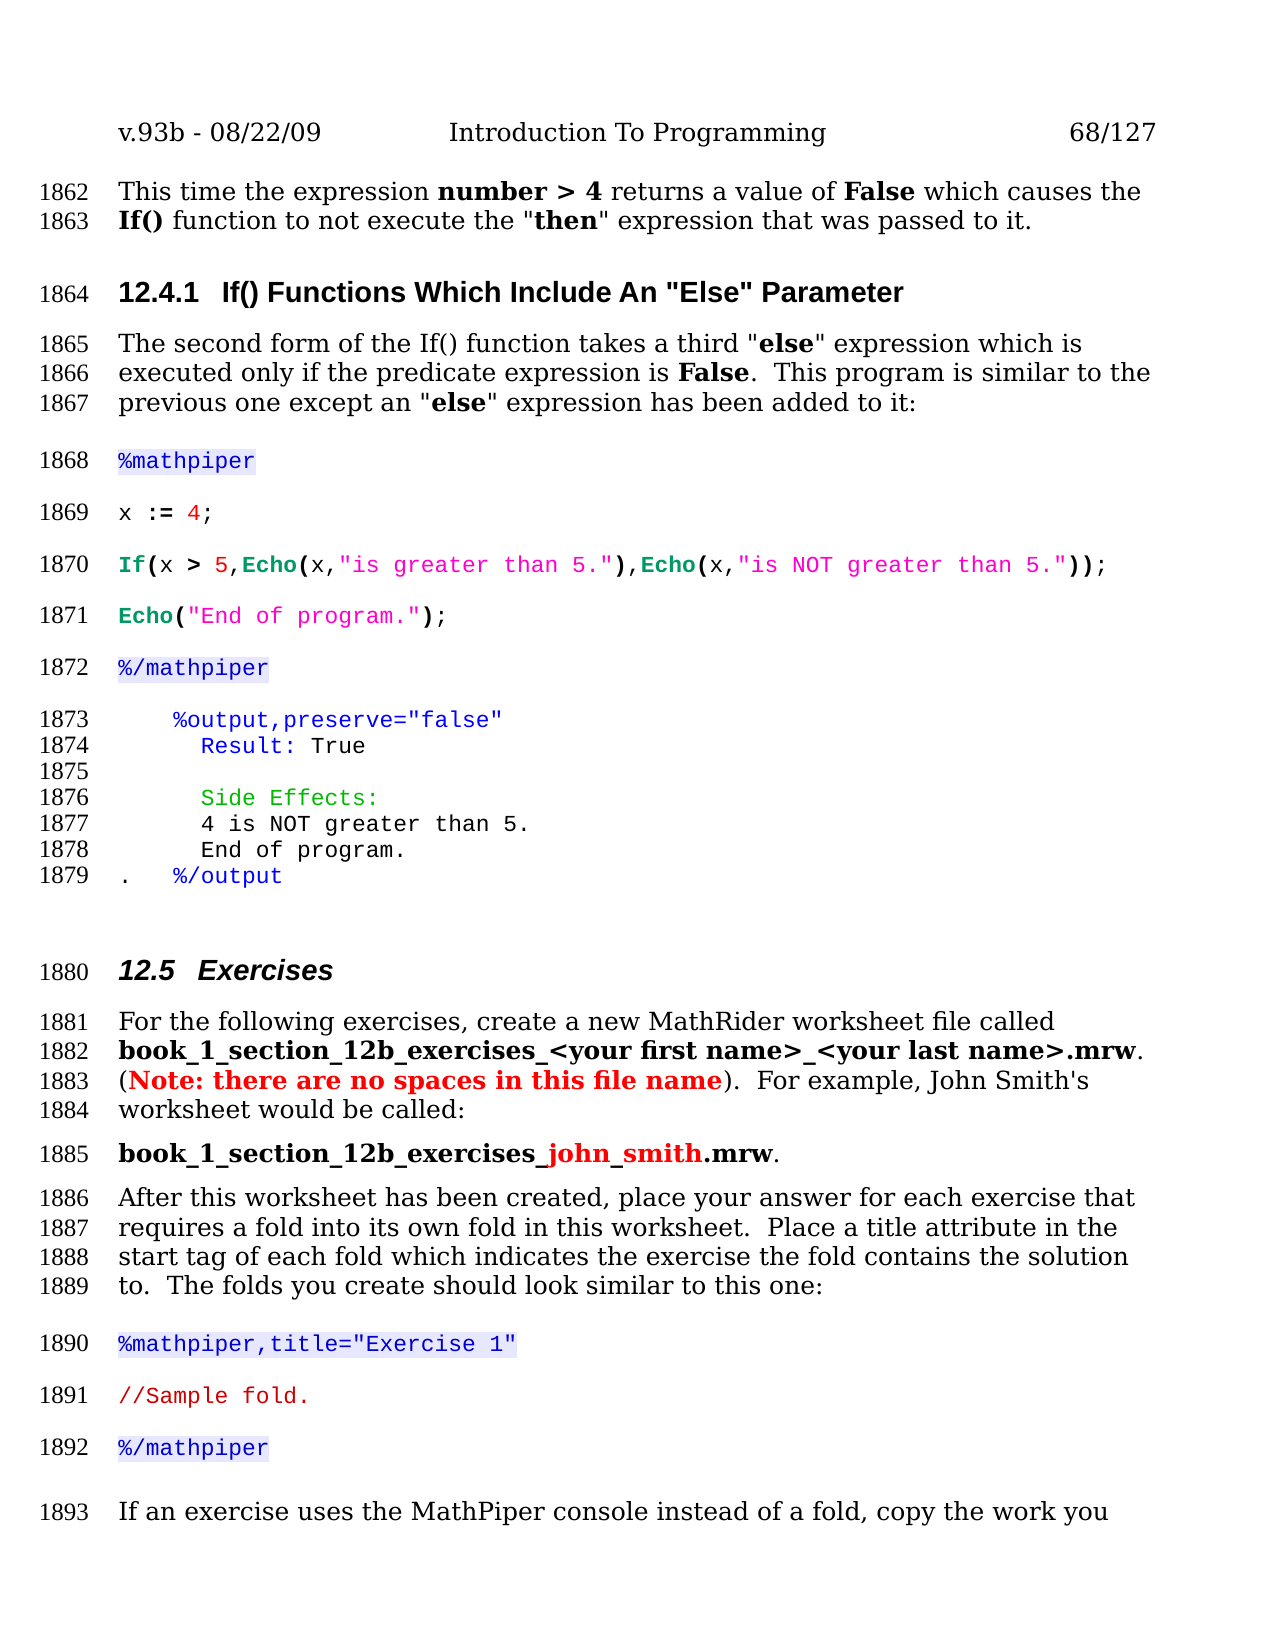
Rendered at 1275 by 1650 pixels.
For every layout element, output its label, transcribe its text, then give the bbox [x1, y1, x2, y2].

subtitle If() Functions Which Include An "Else" Parameter [118, 274, 1157, 308]
text book_1_section_12b_exercises_john_smith.mrw. [118, 1139, 1157, 1168]
text Echo("End of program."); [118, 605, 1157, 631]
text After this worksheet has been created, place your answer for each exercise that requires a fold into its own fold in this worksheet. Place a title attribute in the start tag of each fold which indicates the exercise the fold contains the solution to. The folds you create should look similar to this one: [118, 1183, 1157, 1300]
text End of program. [118, 838, 1157, 864]
text . %/output [118, 864, 1157, 890]
text If an exercise uses the MathPiper console instead of a fold, copy the work you [118, 1497, 1157, 1526]
text x := 4; [118, 501, 1157, 527]
text The second form of the If() function takes a third "else" expression which is executed only if the predicate expression is False. This program is similar to the previous one except an "else" expression has been added to it: [118, 329, 1157, 417]
text Result: True [118, 734, 1157, 760]
subtitle Exercises [118, 953, 1157, 986]
text Side Effects: [118, 786, 1157, 812]
text %mathpiper [118, 449, 1157, 475]
text %output,preserve="false" [118, 708, 1157, 734]
text This time the expression number > 4 returns a value of False which causes the If() function to not execute the "then" expression that was passed to it. [118, 177, 1157, 236]
text //Sample fold. [118, 1384, 1157, 1410]
text %/mathpiper [118, 1436, 1157, 1462]
text %mathpiper,title="Exercise 1" [118, 1332, 1157, 1358]
text If(x > 5,Echo(x,"is greater than 5."),Echo(x,"is NOT greater than 5.")); [118, 553, 1157, 579]
text 4 is NOT greater than 5. [118, 812, 1157, 838]
text %/mathpiper [118, 657, 1157, 683]
text For the following exercises, create a new MathRider worksheet file called book_1_section_12b_exercises_<your first name>_<your last name>.mrw. (Note: there are no spaces in this file name). For example, John Smith's worksheet would be called: [118, 1007, 1157, 1124]
